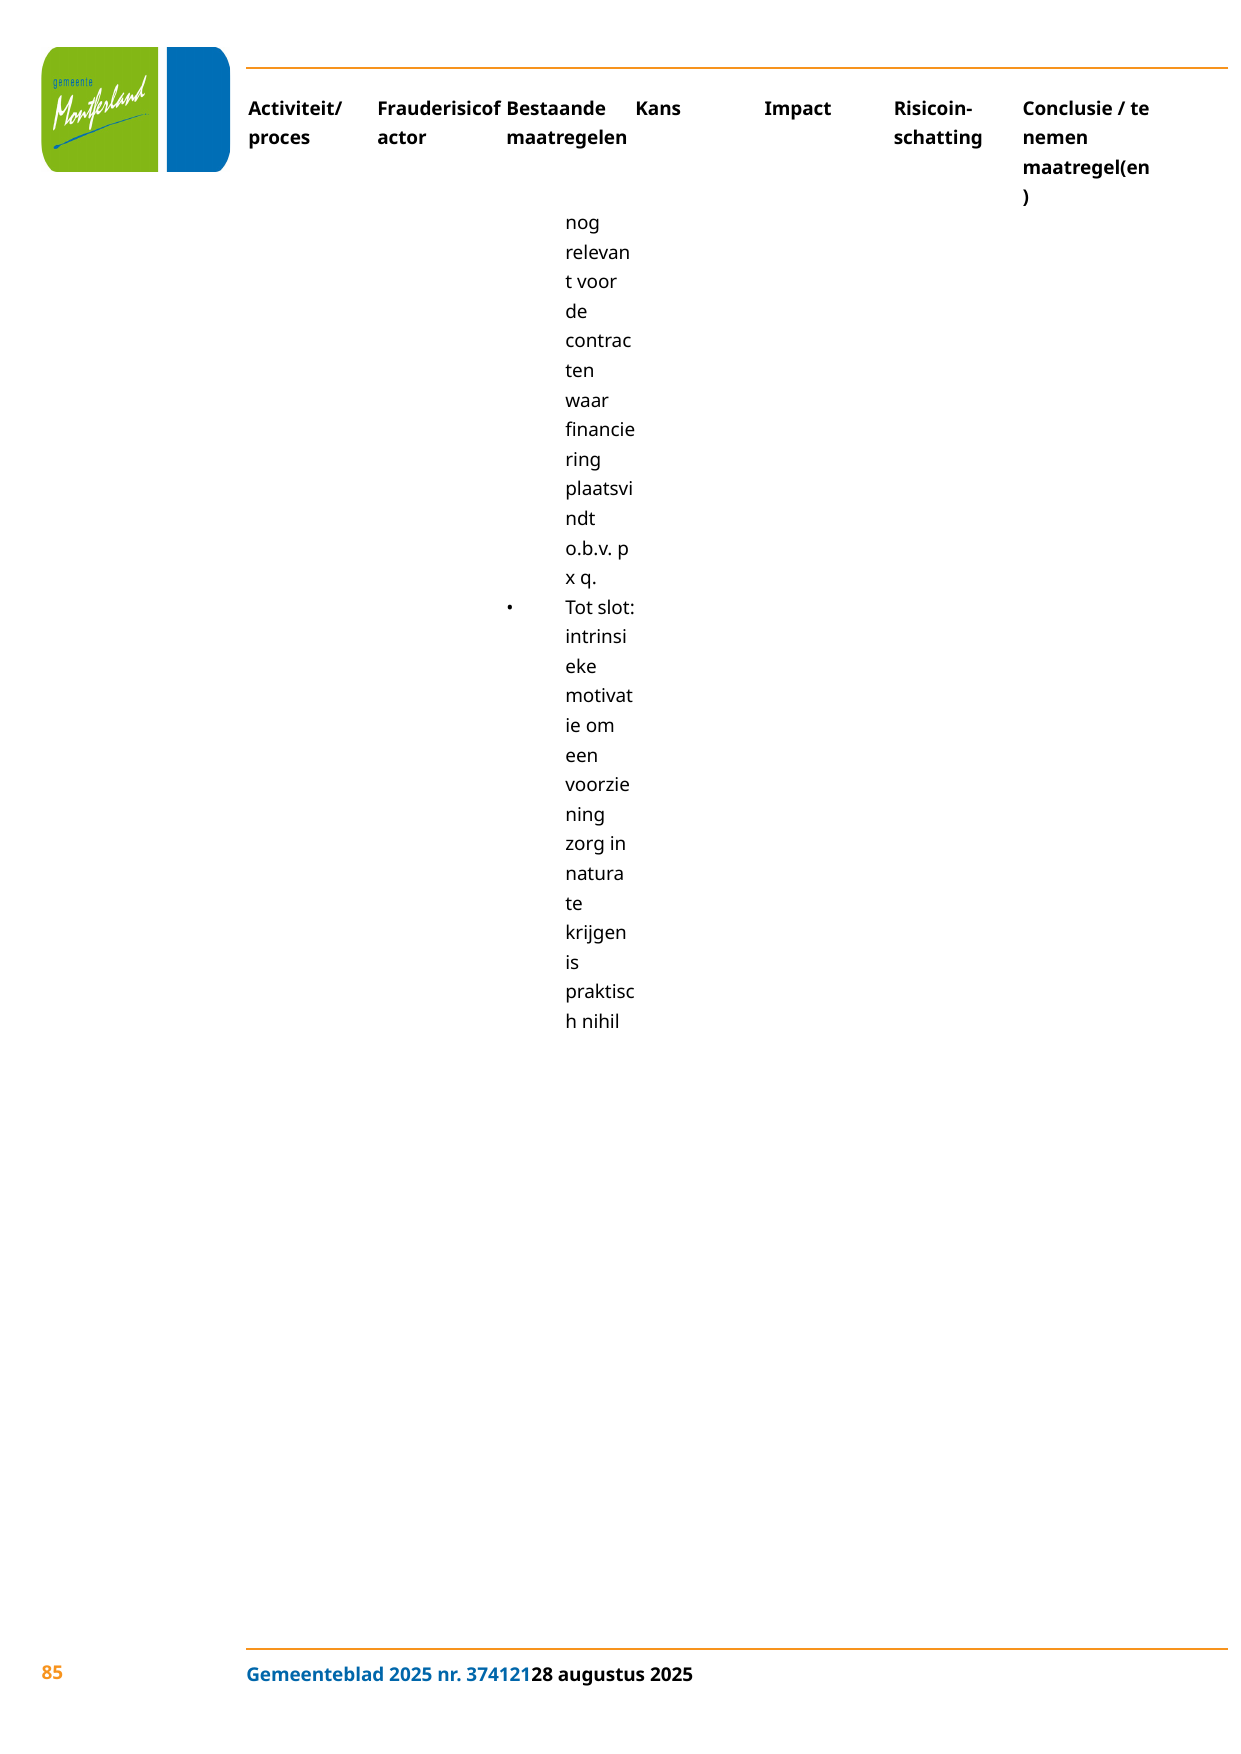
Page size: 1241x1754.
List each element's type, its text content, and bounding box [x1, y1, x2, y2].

table_cell [764, 209, 893, 1034]
picture [41, 47, 231, 172]
table_header Risicoin-schatting [894, 95, 1022, 209]
table_header Activiteit/proces [248, 95, 377, 209]
table_cell [1023, 209, 1152, 1034]
table_header Bestaande maatregelen [506, 95, 635, 209]
table_cell [635, 209, 764, 1034]
table_header Frauderisicofactor [377, 95, 506, 209]
table_cell nog relevant voor de contracten waar financiering plaatsvindt o.b.v. p x q. Tot slot: intrinsieke motivatie om een voorziening zorg in natura te krijgen is praktisch nihil [506, 209, 635, 1034]
table_cell [248, 209, 377, 1034]
table_header Kans [635, 95, 764, 209]
table_cell [377, 209, 506, 1034]
table_cell [894, 209, 1022, 1034]
table_header Conclusie / te nemen maatregel(en) [1023, 95, 1152, 209]
table_header Impact [764, 95, 893, 209]
